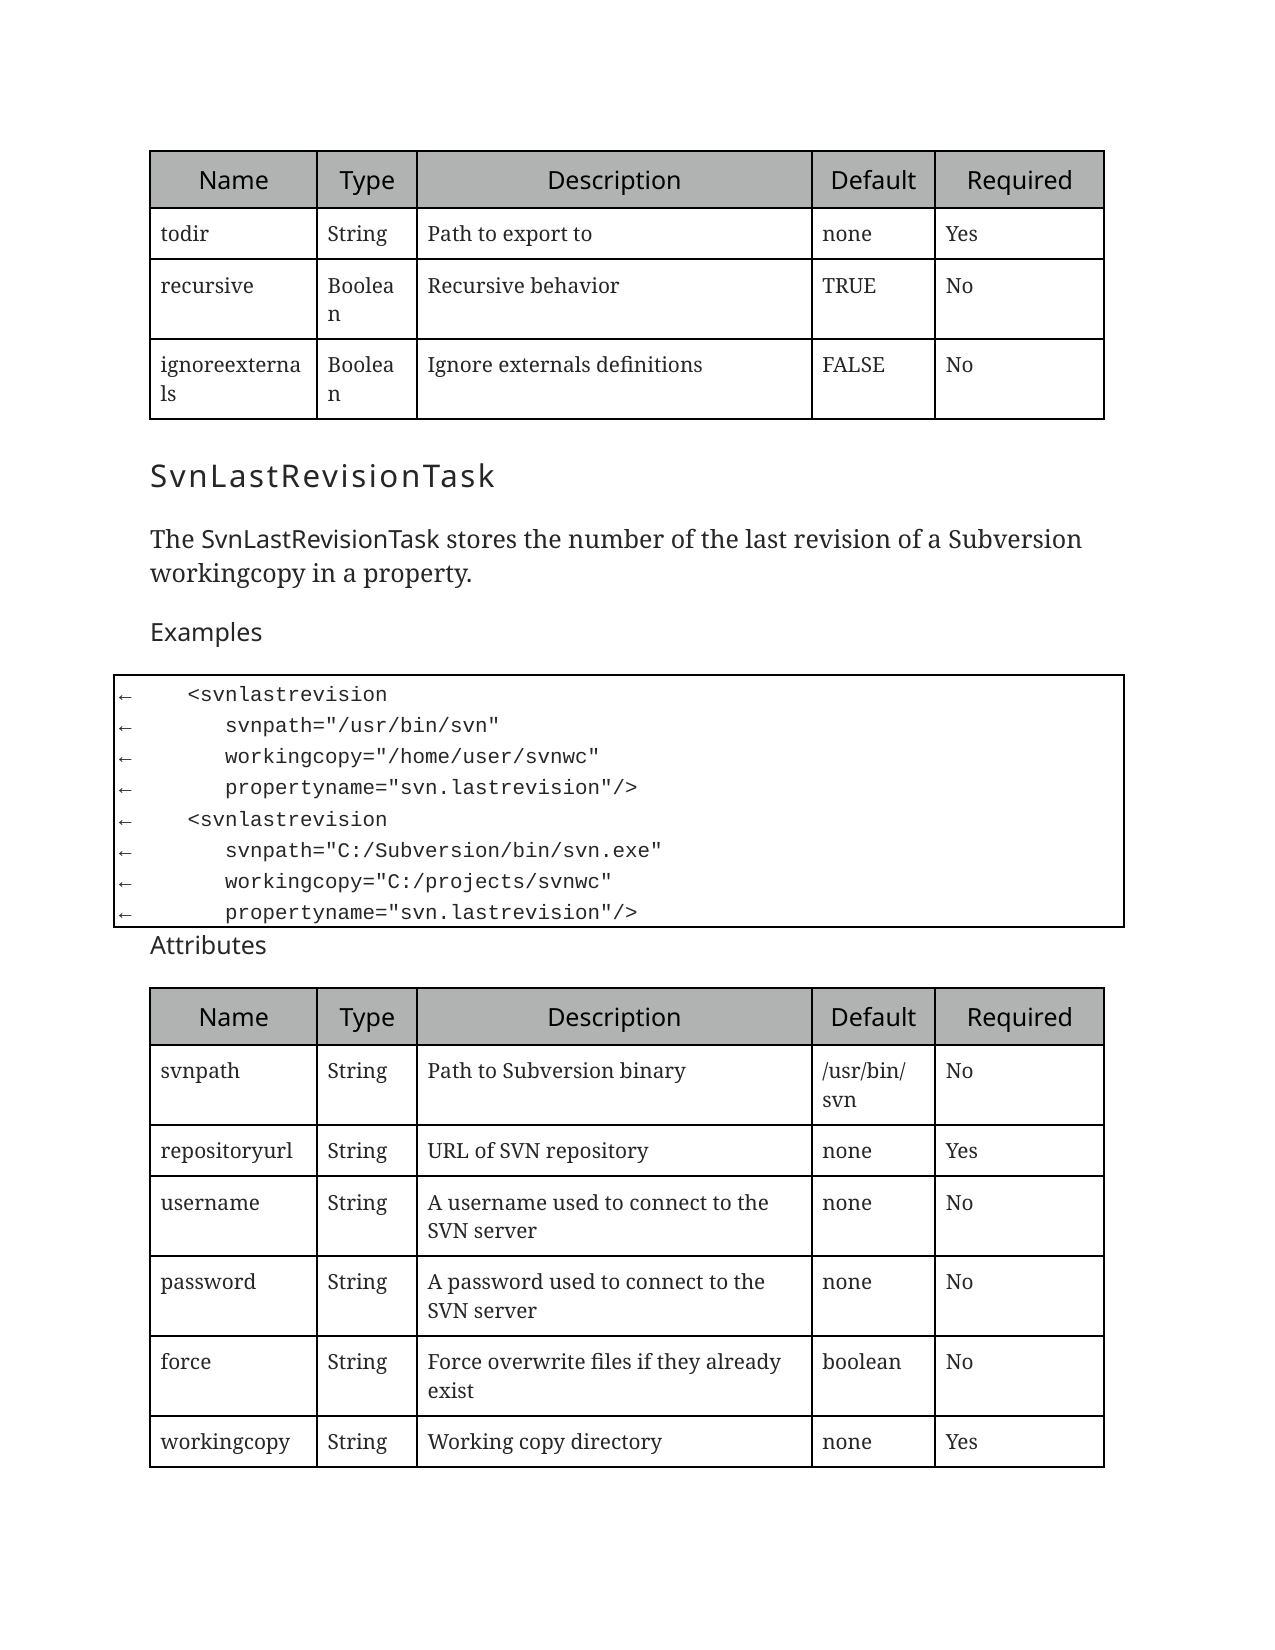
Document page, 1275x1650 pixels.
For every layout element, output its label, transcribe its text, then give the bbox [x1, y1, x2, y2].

table_header Name [151, 152, 316, 207]
table_cell TRUE [813, 260, 934, 338]
table_cell FALSE [813, 340, 934, 418]
table_header Description [418, 989, 811, 1044]
list <svnlastrevision [115, 676, 1123, 705]
table_cell No [936, 260, 1103, 338]
table_header Default [813, 989, 934, 1044]
table_cell recursive [151, 260, 316, 338]
table_cell Working copy directory [418, 1417, 811, 1466]
text Attributes [150, 928, 1125, 962]
table_cell No [936, 1257, 1103, 1335]
table_cell Yes [936, 1417, 1103, 1466]
table_cell Yes [936, 209, 1103, 258]
text The SvnLastRevisionTask stores the number of the last revision of a Subversion workingcopy in a property. [150, 522, 1125, 590]
table_cell Path to Subversion binary [418, 1046, 811, 1124]
table_cell Recursive behavior [418, 260, 811, 338]
table_cell Ignore externals definitions [418, 340, 811, 418]
table_cell Boolean [318, 340, 416, 418]
table_cell String [318, 1417, 416, 1466]
table_cell String [318, 209, 416, 258]
table_cell String [318, 1257, 416, 1335]
list propertyname="svn.lastrevision"/> [115, 768, 1123, 799]
table_cell none [813, 1177, 934, 1255]
table_header Name [151, 989, 316, 1044]
table_cell Path to export to [418, 209, 811, 258]
table_cell none [813, 1257, 934, 1335]
list <svnlastrevision [115, 799, 1123, 830]
table_cell URL of SVN repository [418, 1126, 811, 1175]
table_cell No [936, 340, 1103, 418]
list workingcopy="C:/projects/svnwc" [115, 861, 1123, 893]
table_cell none [813, 1417, 934, 1466]
table_cell String [318, 1046, 416, 1124]
table_cell boolean [813, 1337, 934, 1414]
text SvnLastRevisionTask [150, 454, 1125, 497]
table_cell String [318, 1177, 416, 1255]
table_cell force [151, 1337, 316, 1414]
table_cell No [936, 1177, 1103, 1255]
table_cell workingcopy [151, 1417, 316, 1466]
text Examples [150, 615, 1125, 649]
table_cell Boolean [318, 260, 416, 338]
table_cell No [936, 1046, 1103, 1124]
table_cell repositoryurl [151, 1126, 316, 1175]
table_cell todir [151, 209, 316, 258]
list svnpath="/usr/bin/svn" [115, 705, 1123, 736]
table_cell String [318, 1126, 416, 1175]
table_header Required [936, 152, 1103, 207]
table_cell username [151, 1177, 316, 1255]
table_header Description [418, 152, 811, 207]
table_cell /usr/bin/svn [813, 1046, 934, 1124]
table_cell Yes [936, 1126, 1103, 1175]
table_cell ignoreexternals [151, 340, 316, 418]
table_header Required [936, 989, 1103, 1044]
table_cell Force overwrite files if they already exist [418, 1337, 811, 1414]
table_cell none [813, 209, 934, 258]
table_header Default [813, 152, 934, 207]
table_cell A password used to connect to the SVN server [418, 1257, 811, 1335]
table_header Type [318, 152, 416, 207]
list svnpath="C:/Subversion/bin/svn.exe" [115, 830, 1123, 861]
table_cell password [151, 1257, 316, 1335]
table_header Type [318, 989, 416, 1044]
table_cell A username used to connect to the SVN server [418, 1177, 811, 1255]
list propertyname="svn.lastrevision"/> [115, 893, 1123, 926]
table_cell String [318, 1337, 416, 1414]
table_cell none [813, 1126, 934, 1175]
list workingcopy="/home/user/svnwc" [115, 736, 1123, 768]
table_cell No [936, 1337, 1103, 1414]
table_cell svnpath [151, 1046, 316, 1124]
